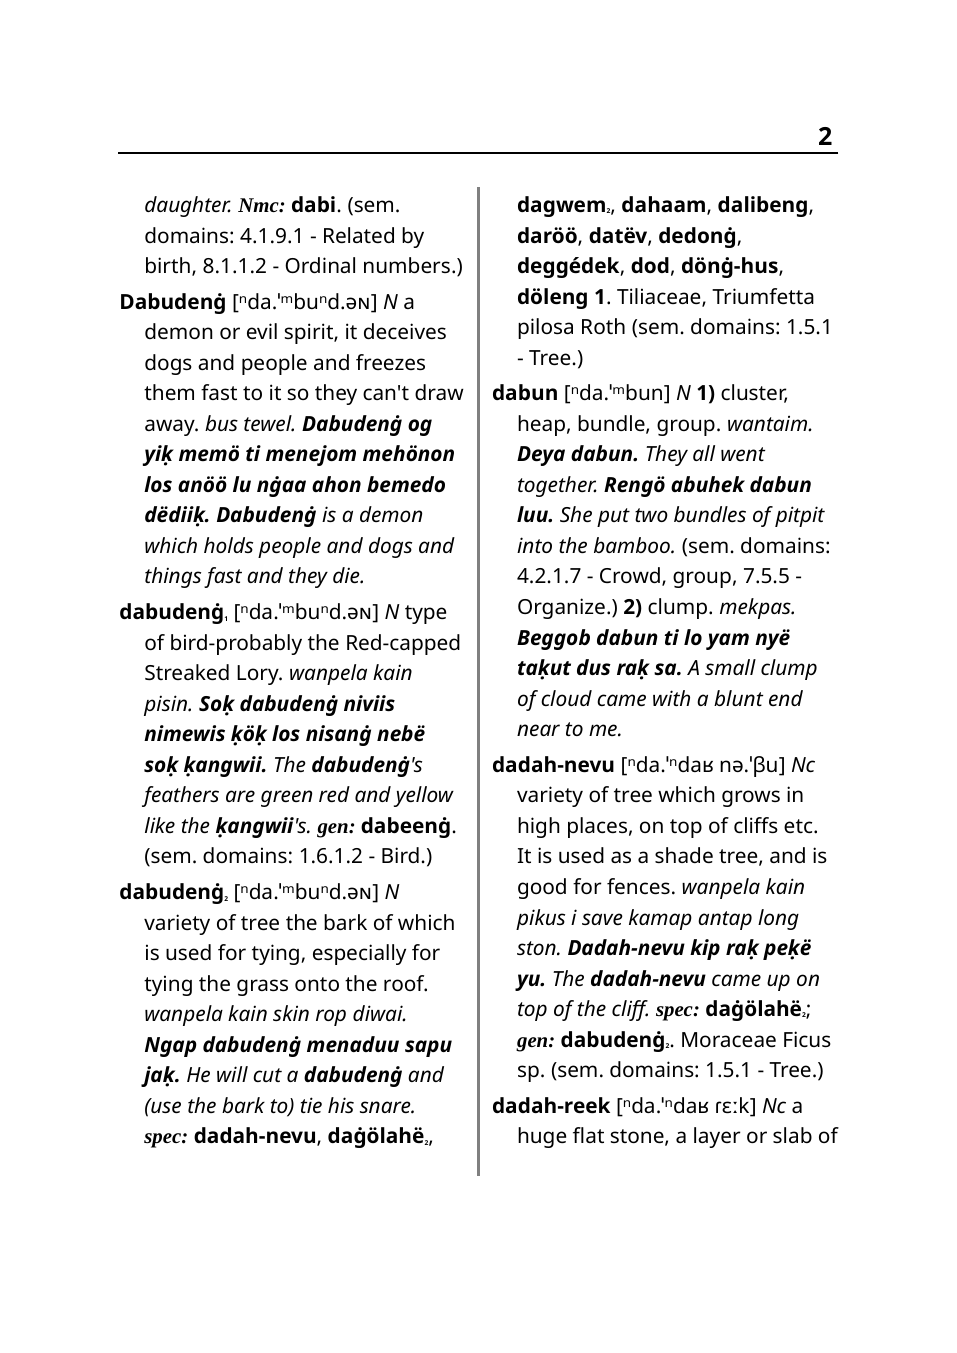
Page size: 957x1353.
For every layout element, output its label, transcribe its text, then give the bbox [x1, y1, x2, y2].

text dadah-reek [ⁿda.ˈⁿdaʁ ɾɛːk] Nc a huge flat stone, a layer or slab of [492, 1088, 838, 1154]
text Dabudenġ [ⁿda.ˈᵐbuⁿd.əɴ] N a demon or evil spirit, it deceives dogs and people and freezes them fast to it so they can't draw away. bus tewel. Dabudenġ og yiḳ memö ti menejom mehönon los anöö lu nġaa ahon bemedo dëdiiḳ. Dabudenġ is a demon which holds people and dogs and things fast and they die. [119, 284, 466, 594]
text daughter. Nmc: dabi. (sem. domains: 4.1.9.1 - Related by birth, 8.1.1.2 - Ordinal numbers.) [119, 188, 466, 284]
text dabun [ⁿda.ˈᵐbun] N 1) cluster, heap, bundle, group. wantaim. Deya dabun. They all went together. Rengö abuhek dabun luu. She put two bundles of pitpit into the bamboo. (sem. domains: 4.2.1.7 - Crowd, group, 7.5.5 - Organize.) 2) clump. mekpas. Beggob dabun ti lo yam nyë taḳut dus raḳ sa. A small clump of cloud came with a blunt end near to me. [492, 375, 838, 747]
text dabudenġ2 [ⁿda.ˈᵐbuⁿd.əɴ] N variety of tree the bark of which is used for tying, especially for tying the grass onto the roof. wanpela kain skin rop diwai. Ngap dabudenġ menaduu sapu jaḳ. He will cut a dabudenġ and (use the bark to) tie his snare. spec: dadah-nevu, daġölahë2, [119, 874, 466, 1154]
text dadah-nevu [ⁿda.ˈⁿdaʁ nə.ˈβu] Nc variety of tree which grows in high places, on top of cliffs etc. It is used as a shade tree, and is good for fences. wanpela kain pikus i save kamap antap long ston. Dadah-nevu kip raḳ peḳë yu. The dadah-nevu came up on top of the cliff. spec: daġölahë2; gen: dabudenġ2. Moraceae Ficus sp. (sem. domains: 1.5.1 - Tree.) [492, 747, 838, 1088]
text dabudenġ1 [ⁿda.ˈᵐbuⁿd.əɴ] N type of bird-probably the Red-capped Streaked Lory. wanpela kain pisin. Soḳ dabudenġ niviis nimewis ḳöḳ los nisanġ nebë soḳ ḳangwii. The dabudenġ's feathers are green red and yellow like the ḳangwii's. gen: dabeenġ. (sem. domains: 1.6.1.2 - Bird.) [119, 594, 466, 874]
text dagwem2, dahaam, dalibeng, daröö, datëv, dedonġ, deggédek, dod, dönġ-hus, döleng 1. Tiliaceae, Triumfetta pilosa Roth (sem. domains: 1.5.1 - Tree.) [492, 188, 838, 375]
